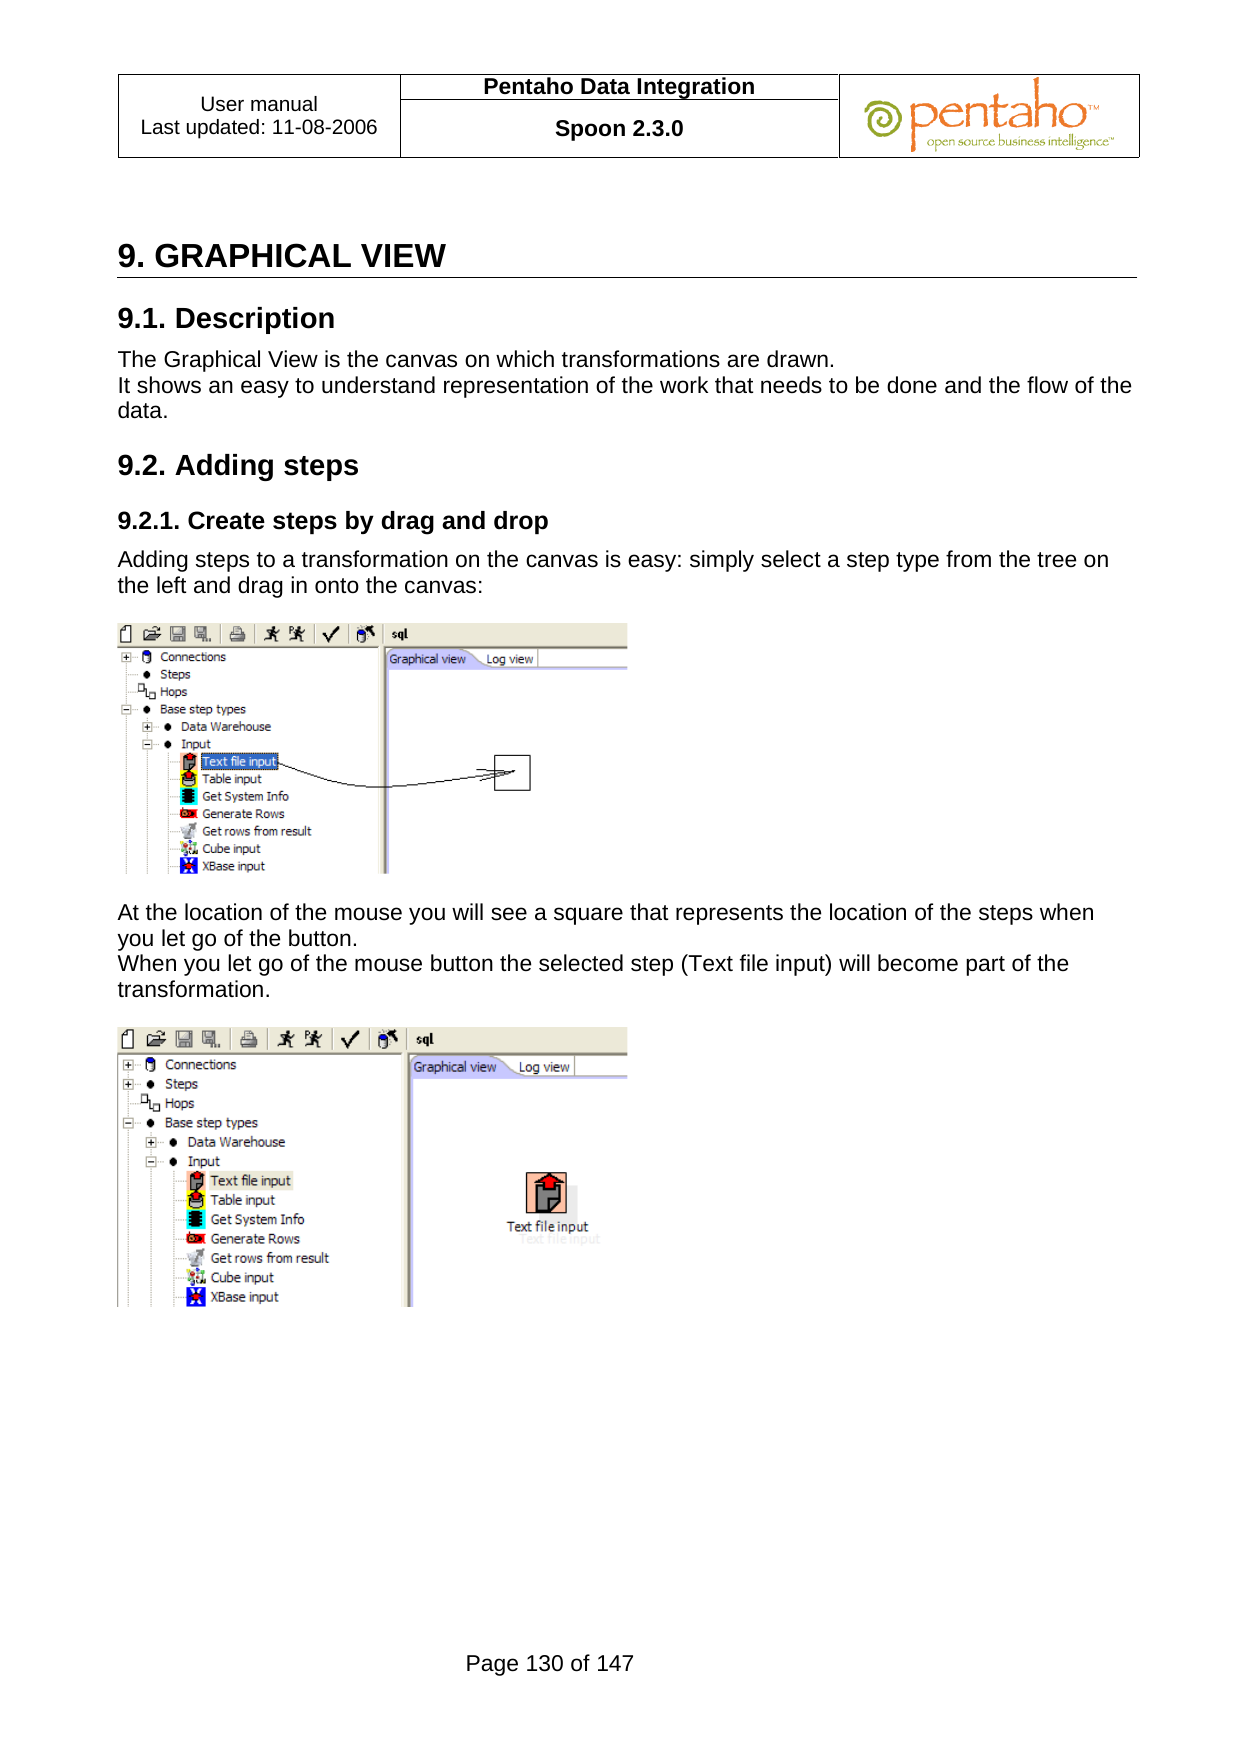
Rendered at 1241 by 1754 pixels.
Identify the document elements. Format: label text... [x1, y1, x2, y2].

subtitle Graphical View [117, 238, 1137, 277]
text At the location of the mouse you will see a square that represents the location of the steps when you let go of the button. [117, 900, 1137, 951]
text Adding steps to a transformation on the canvas is easy: simply select a step type from the tree on the left and drag in onto the canvas: [117, 547, 1137, 598]
text The Graphical View is the canvas on which transformations are drawn. [117, 347, 1137, 373]
text It shows an easy to understand representation of the work that needs to be done and the flow of the data. [117, 373, 1137, 424]
text When you let go of the mouse button the selected step (Text file input) will become part of the transformation. [117, 951, 1137, 1002]
subtitle Create steps by drag and drop [117, 506, 1137, 534]
subtitle Adding steps [117, 449, 1137, 481]
subtitle Description [117, 302, 1137, 334]
